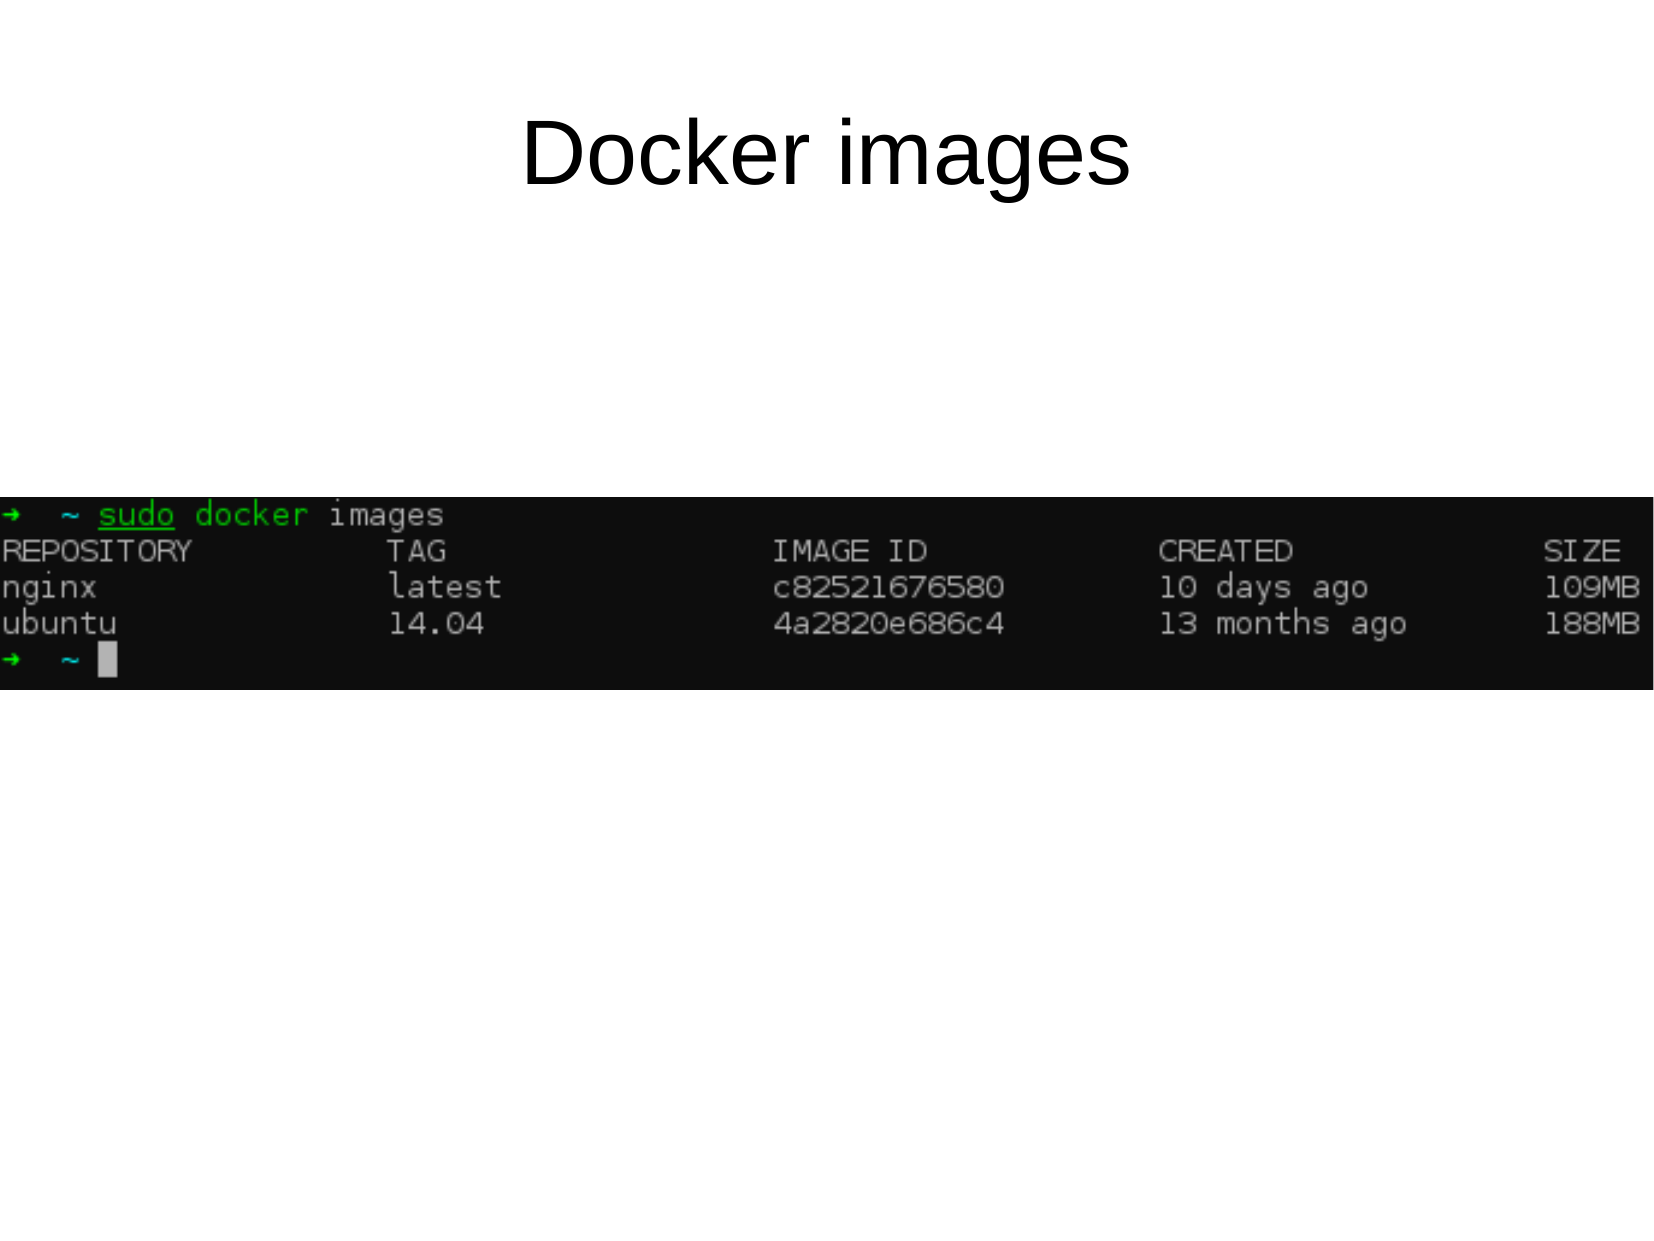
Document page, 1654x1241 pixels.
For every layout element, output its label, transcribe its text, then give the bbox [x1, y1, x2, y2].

picture [0, 497, 1654, 691]
title Docker images [82, 49, 1571, 257]
